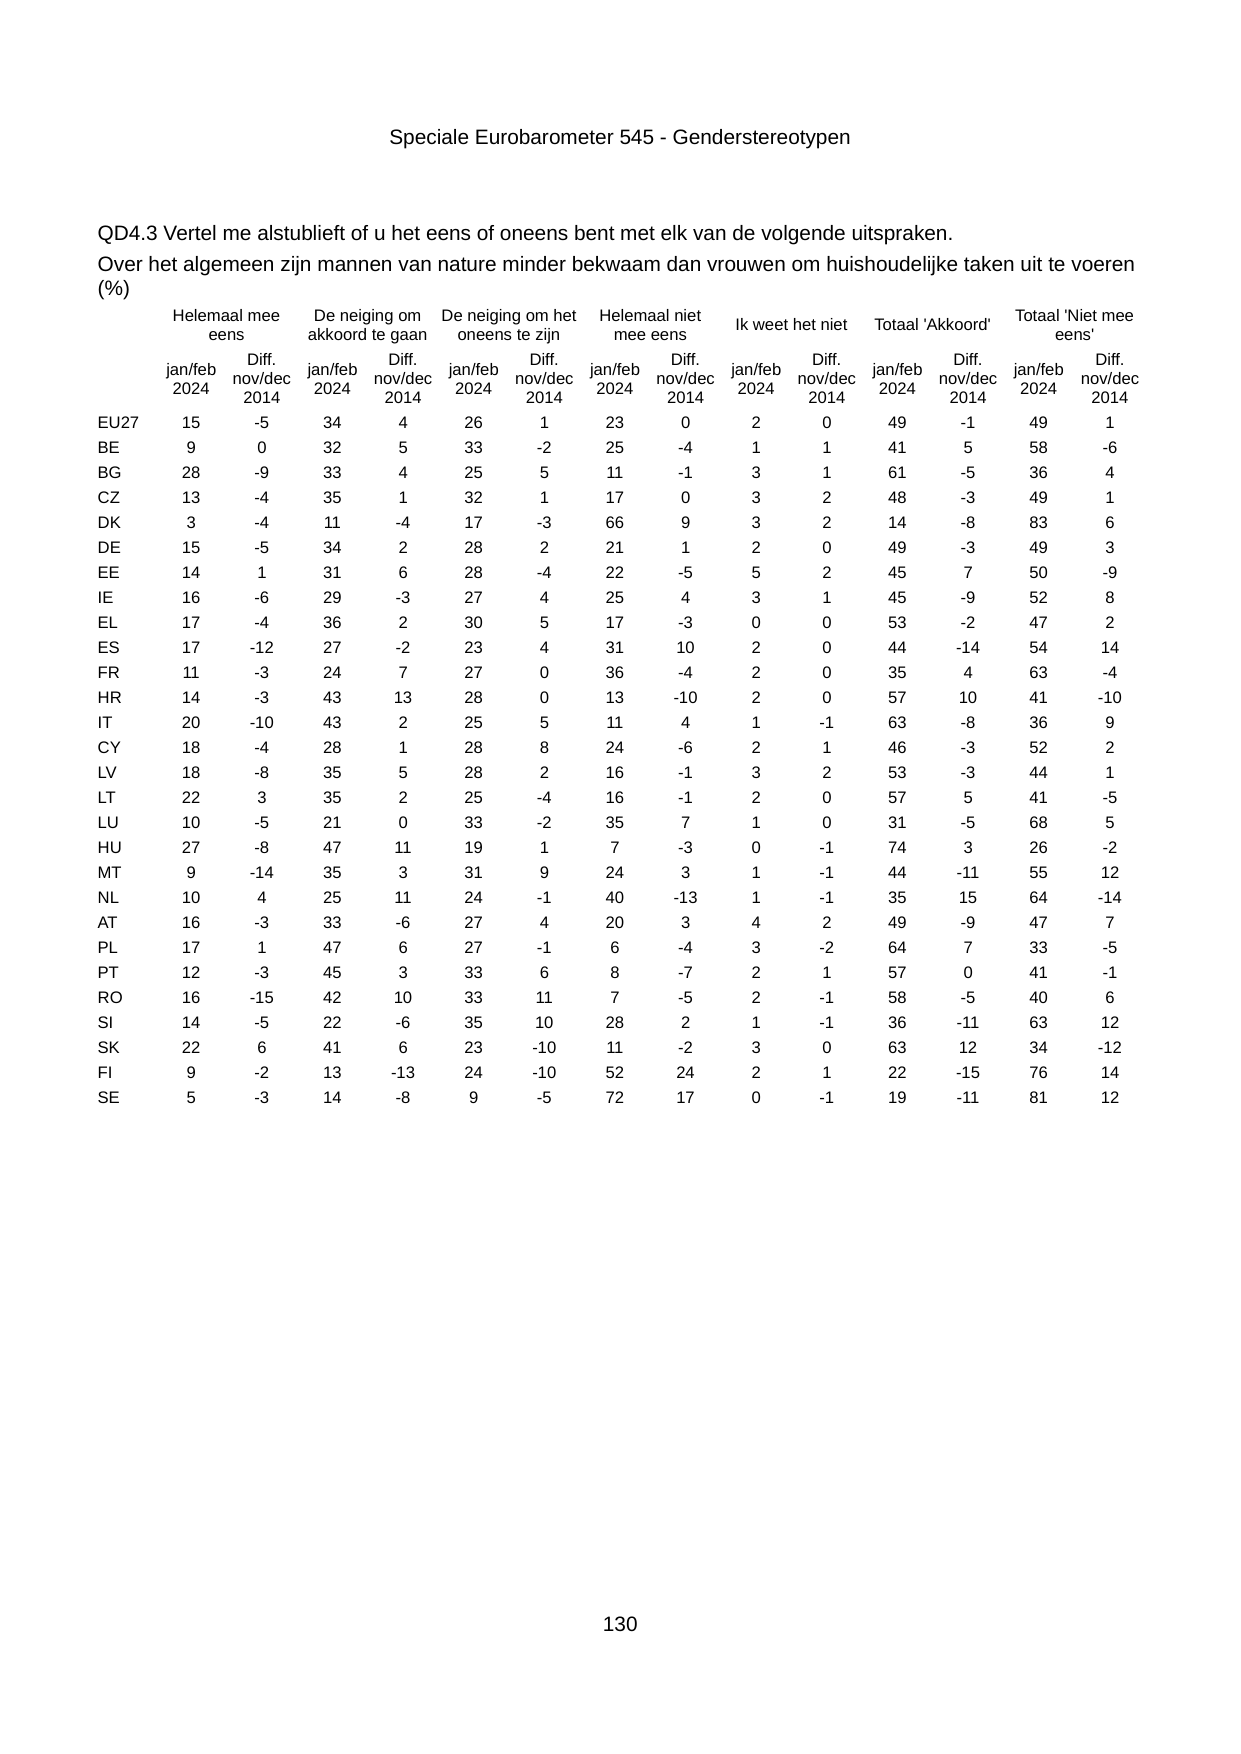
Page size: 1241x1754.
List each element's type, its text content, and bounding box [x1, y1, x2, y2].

table_cell Diff. nov/dec 2014 [650, 347, 721, 410]
table_cell 0 [791, 635, 862, 660]
table_cell 20 [156, 710, 226, 735]
table_cell 2 [509, 760, 579, 785]
table_cell 27 [156, 835, 226, 860]
table_cell 27 [438, 585, 509, 610]
table_cell SI [95, 1010, 156, 1035]
table_cell 43 [297, 685, 367, 710]
table_cell 43 [297, 710, 367, 735]
table_cell 32 [297, 435, 367, 460]
table_cell -9 [933, 910, 1003, 935]
table_cell Diff. nov/dec 2014 [226, 347, 297, 410]
table_cell 33 [438, 435, 509, 460]
table_cell 57 [862, 960, 932, 985]
table_cell 6 [368, 935, 438, 960]
table_cell 47 [297, 935, 367, 960]
table_cell 17 [156, 635, 226, 660]
table_cell LT [95, 785, 156, 810]
table_cell 28 [438, 685, 509, 710]
table_cell 8 [579, 960, 650, 985]
table_cell 0 [791, 810, 862, 835]
table_cell 24 [650, 1060, 721, 1085]
table_cell BG [95, 460, 156, 485]
table_cell 55 [1003, 860, 1074, 885]
table_cell 19 [862, 1085, 932, 1110]
table_cell 1 [791, 585, 862, 610]
table_cell -3 [226, 685, 297, 710]
table_cell Totaal 'Niet mee eens' [1003, 303, 1146, 347]
table_cell SK [95, 1035, 156, 1060]
table_cell -1 [791, 985, 862, 1010]
table_cell 8 [1074, 585, 1146, 610]
table_cell -1 [1074, 960, 1146, 985]
table_cell 2 [1074, 735, 1146, 760]
table_cell -1 [509, 935, 579, 960]
table_cell 0 [226, 435, 297, 460]
table_cell MT [95, 860, 156, 885]
table_cell 45 [297, 960, 367, 985]
table_cell 1 [650, 535, 721, 560]
table_cell 2 [650, 1010, 721, 1035]
table_cell Ik weet het niet [721, 303, 862, 347]
table_cell -3 [650, 610, 721, 635]
table_cell 2 [368, 710, 438, 735]
table_cell -5 [509, 1085, 579, 1110]
table_cell -3 [933, 485, 1003, 510]
table_cell 13 [579, 685, 650, 710]
table_cell 2 [791, 760, 862, 785]
table_cell 44 [1003, 760, 1074, 785]
table_cell 68 [1003, 810, 1074, 835]
table_cell 13 [297, 1060, 367, 1085]
table_cell 1 [791, 960, 862, 985]
table_cell 25 [579, 435, 650, 460]
table_cell 35 [862, 885, 932, 910]
table_cell 57 [862, 785, 932, 810]
table_cell De neiging om akkoord te gaan [297, 303, 438, 347]
table_cell -15 [933, 1060, 1003, 1085]
table_cell -1 [791, 1010, 862, 1035]
table_cell 6 [579, 935, 650, 960]
table_cell 3 [721, 510, 791, 535]
table_cell 7 [650, 810, 721, 835]
table_cell Diff. nov/dec 2014 [1074, 347, 1146, 410]
table_cell 25 [438, 785, 509, 810]
table_cell 5 [509, 610, 579, 635]
table_cell 0 [933, 960, 1003, 985]
table_cell 2 [1074, 610, 1146, 635]
table_cell 2 [791, 510, 862, 535]
table_cell 7 [579, 985, 650, 1010]
table_cell -1 [791, 1085, 862, 1110]
table_cell 3 [721, 460, 791, 485]
table_cell Helemaal niet mee eens [579, 303, 721, 347]
table_cell 29 [297, 585, 367, 610]
table_cell 36 [1003, 710, 1074, 735]
table_cell 45 [862, 560, 932, 585]
table_cell 66 [579, 510, 650, 535]
table_cell -3 [933, 760, 1003, 785]
table_cell 9 [156, 1060, 226, 1085]
table_cell 19 [438, 835, 509, 860]
table_cell 52 [1003, 585, 1074, 610]
table_cell CZ [95, 485, 156, 510]
table_cell 7 [579, 835, 650, 860]
table_cell -15 [226, 985, 297, 1010]
table_cell 16 [579, 760, 650, 785]
table_cell -9 [1074, 560, 1146, 585]
table_cell 2 [721, 1060, 791, 1085]
table_cell 35 [862, 660, 932, 685]
table_cell 1 [721, 710, 791, 735]
table_cell 22 [579, 560, 650, 585]
table_cell -1 [791, 710, 862, 735]
table_cell 14 [1074, 1060, 1146, 1085]
table_cell 34 [297, 410, 367, 435]
table_cell -10 [226, 710, 297, 735]
table_cell -5 [226, 810, 297, 835]
table_cell DK [95, 510, 156, 535]
table_cell 33 [297, 460, 367, 485]
table_cell 11 [579, 460, 650, 485]
table_cell Diff. nov/dec 2014 [368, 347, 438, 410]
table_cell -1 [650, 760, 721, 785]
table_cell -3 [368, 585, 438, 610]
table_cell 7 [368, 660, 438, 685]
table_cell 33 [1003, 935, 1074, 960]
table_cell 41 [862, 435, 932, 460]
table_cell 61 [862, 460, 932, 485]
table_cell -6 [226, 585, 297, 610]
table_cell 40 [579, 885, 650, 910]
table_cell -5 [933, 810, 1003, 835]
table_cell 24 [579, 860, 650, 885]
table_cell 35 [297, 760, 367, 785]
table_cell 1 [226, 935, 297, 960]
table_cell -4 [226, 735, 297, 760]
table_cell 1 [791, 460, 862, 485]
table_cell 25 [297, 885, 367, 910]
table_cell -4 [509, 560, 579, 585]
table_cell 9 [156, 860, 226, 885]
table_cell 3 [721, 935, 791, 960]
table_cell 17 [156, 610, 226, 635]
table_cell 1 [721, 885, 791, 910]
table_cell -3 [226, 1085, 297, 1110]
table_cell 1 [509, 835, 579, 860]
table_cell -1 [791, 885, 862, 910]
table_cell jan/feb 2024 [438, 347, 509, 410]
table_cell 2 [368, 785, 438, 810]
table_cell 1 [1074, 485, 1146, 510]
table_cell -3 [226, 910, 297, 935]
table_cell 4 [509, 585, 579, 610]
table_cell 72 [579, 1085, 650, 1110]
table_cell 35 [297, 860, 367, 885]
table_cell 28 [579, 1010, 650, 1035]
table_cell 83 [1003, 510, 1074, 535]
table_cell 2 [791, 910, 862, 935]
table_cell -12 [226, 635, 297, 660]
table_cell 0 [791, 535, 862, 560]
table_cell 1 [1074, 410, 1146, 435]
table_cell -4 [226, 510, 297, 535]
table_cell IT [95, 710, 156, 735]
table_cell -10 [1074, 685, 1146, 710]
table_cell 26 [1003, 835, 1074, 860]
table_cell 5 [156, 1085, 226, 1110]
table_cell 0 [791, 1035, 862, 1060]
table_cell 9 [509, 860, 579, 885]
table_cell 1 [368, 485, 438, 510]
table_cell FR [95, 660, 156, 685]
table_cell 1 [509, 410, 579, 435]
table_cell 24 [579, 735, 650, 760]
table_cell 6 [1074, 510, 1146, 535]
table_cell 12 [156, 960, 226, 985]
table_cell 11 [156, 660, 226, 685]
table_cell SE [95, 1085, 156, 1110]
table_cell 44 [862, 635, 932, 660]
table_cell 2 [791, 560, 862, 585]
table_cell 18 [156, 735, 226, 760]
table_cell 49 [862, 535, 932, 560]
table_cell Totaal 'Akkoord' [862, 303, 1003, 347]
table_cell 1 [791, 735, 862, 760]
table_cell -1 [791, 860, 862, 885]
table_cell 1 [721, 435, 791, 460]
table_cell -4 [650, 435, 721, 460]
table_cell 27 [438, 910, 509, 935]
table_cell 17 [156, 935, 226, 960]
table_cell -1 [933, 410, 1003, 435]
table_cell 4 [226, 885, 297, 910]
table_cell 0 [721, 1085, 791, 1110]
table_cell 6 [368, 560, 438, 585]
table_cell -5 [1074, 935, 1146, 960]
table_cell jan/feb 2024 [156, 347, 226, 410]
table_cell 10 [509, 1010, 579, 1035]
table_cell 33 [438, 810, 509, 835]
table_cell 5 [721, 560, 791, 585]
table_cell -2 [226, 1060, 297, 1085]
table_cell -4 [1074, 660, 1146, 685]
table_cell 14 [156, 685, 226, 710]
table_cell 15 [156, 535, 226, 560]
table_cell 5 [509, 710, 579, 735]
table_cell 2 [509, 535, 579, 560]
table_cell Diff. nov/dec 2014 [791, 347, 862, 410]
table_cell 6 [1074, 985, 1146, 1010]
table_cell [95, 303, 156, 347]
table_cell 53 [862, 760, 932, 785]
table_cell 0 [509, 685, 579, 710]
table_cell jan/feb 2024 [297, 347, 367, 410]
table_cell 2 [721, 960, 791, 985]
table_cell 74 [862, 835, 932, 860]
table_cell ES [95, 635, 156, 660]
table_cell 3 [933, 835, 1003, 860]
table_cell -14 [226, 860, 297, 885]
table_cell -5 [226, 535, 297, 560]
table_cell 3 [368, 860, 438, 885]
table_cell 25 [579, 585, 650, 610]
table_cell 26 [438, 410, 509, 435]
table_cell 4 [509, 635, 579, 660]
table_cell -5 [650, 985, 721, 1010]
table_cell 11 [579, 710, 650, 735]
table_cell LU [95, 810, 156, 835]
table_cell -3 [933, 735, 1003, 760]
table_cell 4 [650, 710, 721, 735]
table_cell 13 [156, 485, 226, 510]
table_cell HR [95, 685, 156, 710]
table_cell 14 [862, 510, 932, 535]
table_cell 16 [156, 585, 226, 610]
table_cell 9 [650, 510, 721, 535]
table_cell -8 [226, 835, 297, 860]
table_cell 21 [579, 535, 650, 560]
table_cell 2 [721, 660, 791, 685]
table_cell 0 [650, 410, 721, 435]
table_cell 17 [650, 1085, 721, 1110]
table_cell 0 [791, 685, 862, 710]
table_cell 35 [438, 1010, 509, 1035]
table_cell 0 [650, 485, 721, 510]
table_cell 27 [438, 660, 509, 685]
table_cell 34 [297, 535, 367, 560]
table_cell 1 [1074, 760, 1146, 785]
table_cell 23 [438, 1035, 509, 1060]
table_cell 3 [156, 510, 226, 535]
table_cell -10 [509, 1035, 579, 1060]
table_cell 27 [297, 635, 367, 660]
table_cell -5 [226, 410, 297, 435]
table_cell -6 [368, 1010, 438, 1035]
table_cell 4 [721, 910, 791, 935]
table_cell -3 [650, 835, 721, 860]
table_cell EL [95, 610, 156, 635]
table_cell 33 [438, 960, 509, 985]
table_cell NL [95, 885, 156, 910]
table_cell 64 [862, 935, 932, 960]
table_cell 1 [368, 735, 438, 760]
table_cell 22 [862, 1060, 932, 1085]
table_cell BE [95, 435, 156, 460]
table_cell 12 [933, 1035, 1003, 1060]
table_cell 57 [862, 685, 932, 710]
table_cell 63 [1003, 660, 1074, 685]
table_cell 63 [862, 710, 932, 735]
table_cell 7 [1074, 910, 1146, 935]
table_cell 58 [862, 985, 932, 1010]
table_cell DE [95, 535, 156, 560]
table_cell 41 [1003, 960, 1074, 985]
table_cell 5 [368, 760, 438, 785]
table_cell -8 [226, 760, 297, 785]
table_cell 49 [862, 910, 932, 935]
table_cell 1 [791, 435, 862, 460]
table_cell -1 [791, 835, 862, 860]
table_cell 52 [1003, 735, 1074, 760]
table_cell 2 [368, 535, 438, 560]
table_cell 0 [791, 785, 862, 810]
table_cell -5 [933, 460, 1003, 485]
table_cell 15 [156, 410, 226, 435]
table_cell 27 [438, 935, 509, 960]
table_cell 16 [579, 785, 650, 810]
table_cell IE [95, 585, 156, 610]
table_cell 9 [1074, 710, 1146, 735]
table_cell -10 [509, 1060, 579, 1085]
table_cell 3 [721, 585, 791, 610]
table_cell 28 [438, 760, 509, 785]
table_cell 0 [368, 810, 438, 835]
table_cell -13 [650, 885, 721, 910]
table_cell 36 [579, 660, 650, 685]
table_cell 22 [297, 1010, 367, 1035]
table_cell 2 [721, 985, 791, 1010]
table_cell 11 [368, 835, 438, 860]
table_cell 11 [579, 1035, 650, 1060]
table_cell 17 [579, 610, 650, 635]
table_cell PL [95, 935, 156, 960]
table_cell jan/feb 2024 [579, 347, 650, 410]
table_cell 0 [509, 660, 579, 685]
table_cell -2 [368, 635, 438, 660]
table_cell 9 [438, 1085, 509, 1110]
table_cell AT [95, 910, 156, 935]
table_cell 58 [1003, 435, 1074, 460]
table_cell 4 [1074, 460, 1146, 485]
table_cell 33 [438, 985, 509, 1010]
table_cell 3 [721, 1035, 791, 1060]
table_cell -11 [933, 860, 1003, 885]
table_cell -8 [933, 710, 1003, 735]
table_cell 42 [297, 985, 367, 1010]
table_cell 13 [368, 685, 438, 710]
table_cell 20 [579, 910, 650, 935]
table_cell 0 [721, 610, 791, 635]
table_cell 23 [438, 635, 509, 660]
table_cell 41 [1003, 785, 1074, 810]
table_cell -3 [933, 535, 1003, 560]
table_cell 47 [1003, 910, 1074, 935]
table_cell 10 [650, 635, 721, 660]
table_cell 28 [438, 535, 509, 560]
table_cell -9 [933, 585, 1003, 610]
table_cell -8 [933, 510, 1003, 535]
table_cell -4 [368, 510, 438, 535]
table_cell 18 [156, 760, 226, 785]
table_cell 7 [933, 935, 1003, 960]
table_cell 17 [438, 510, 509, 535]
table_cell 5 [933, 435, 1003, 460]
table_cell 2 [721, 685, 791, 710]
table_cell 3 [650, 910, 721, 935]
table_cell 25 [438, 460, 509, 485]
table_cell 2 [721, 785, 791, 810]
table_cell -2 [791, 935, 862, 960]
table_cell 21 [297, 810, 367, 835]
table_cell -6 [368, 910, 438, 935]
table_cell 0 [791, 610, 862, 635]
table_cell 33 [297, 910, 367, 935]
table_cell 11 [297, 510, 367, 535]
table_cell jan/feb 2024 [1003, 347, 1074, 410]
table_cell -1 [650, 785, 721, 810]
table_cell Diff. nov/dec 2014 [509, 347, 579, 410]
table_cell -2 [933, 610, 1003, 635]
table_cell -1 [509, 885, 579, 910]
table_cell 63 [1003, 1010, 1074, 1035]
table_cell 49 [1003, 485, 1074, 510]
table_cell 47 [297, 835, 367, 860]
table_cell PT [95, 960, 156, 985]
table_cell 52 [579, 1060, 650, 1085]
table_cell 16 [156, 910, 226, 935]
table_cell 36 [1003, 460, 1074, 485]
table_cell 0 [721, 835, 791, 860]
table_cell 1 [226, 560, 297, 585]
table_cell 12 [1074, 1085, 1146, 1110]
table_cell 31 [862, 810, 932, 835]
table_cell -14 [1074, 885, 1146, 910]
table_cell 31 [297, 560, 367, 585]
table_cell -6 [1074, 435, 1146, 460]
table_cell 6 [226, 1035, 297, 1060]
table_cell -5 [1074, 785, 1146, 810]
table_cell 22 [156, 1035, 226, 1060]
table_cell -2 [509, 435, 579, 460]
table_cell 24 [438, 885, 509, 910]
table_cell -14 [933, 635, 1003, 660]
table_cell -2 [509, 810, 579, 835]
table_cell 9 [156, 435, 226, 460]
table_cell 7 [933, 560, 1003, 585]
table_cell 1 [791, 1060, 862, 1085]
table_cell 35 [297, 785, 367, 810]
table_cell -4 [509, 785, 579, 810]
table_cell 40 [1003, 985, 1074, 1010]
table_cell 10 [368, 985, 438, 1010]
table_cell -2 [650, 1035, 721, 1060]
table_cell 2 [721, 735, 791, 760]
table_cell HU [95, 835, 156, 860]
table_cell 25 [438, 710, 509, 735]
table_cell 10 [933, 685, 1003, 710]
table_cell 44 [862, 860, 932, 885]
table_cell -5 [933, 985, 1003, 1010]
table_cell 6 [509, 960, 579, 985]
table_cell jan/feb 2024 [721, 347, 791, 410]
table_cell 1 [721, 1010, 791, 1035]
table_cell 41 [297, 1035, 367, 1060]
table_cell 50 [1003, 560, 1074, 585]
table_cell 35 [579, 810, 650, 835]
table_cell 30 [438, 610, 509, 635]
table_cell LV [95, 760, 156, 785]
table_cell 4 [368, 460, 438, 485]
table_cell 14 [156, 560, 226, 585]
table_cell 6 [368, 1035, 438, 1060]
table_cell -11 [933, 1010, 1003, 1035]
table_cell EE [95, 560, 156, 585]
table_cell 12 [1074, 1010, 1146, 1035]
table_cell 28 [297, 735, 367, 760]
table_cell 11 [509, 985, 579, 1010]
table_cell 34 [1003, 1035, 1074, 1060]
table_cell 8 [509, 735, 579, 760]
table_cell 49 [1003, 410, 1074, 435]
table_cell 16 [156, 985, 226, 1010]
table_cell RO [95, 985, 156, 1010]
table_cell 10 [156, 885, 226, 910]
table_cell 0 [791, 660, 862, 685]
table_cell 3 [721, 485, 791, 510]
table_cell 64 [1003, 885, 1074, 910]
table_cell EU27 [95, 410, 156, 435]
table_cell 45 [862, 585, 932, 610]
table_cell 47 [1003, 610, 1074, 635]
table_cell CY [95, 735, 156, 760]
table_cell De neiging om het oneens te zijn [438, 303, 579, 347]
table_cell jan/feb 2024 [862, 347, 932, 410]
table_cell 24 [438, 1060, 509, 1085]
table_cell -5 [650, 560, 721, 585]
table_cell 35 [297, 485, 367, 510]
table_cell -3 [509, 510, 579, 535]
table_cell 46 [862, 735, 932, 760]
table_cell 1 [721, 810, 791, 835]
table_cell 12 [1074, 860, 1146, 885]
table_cell 2 [721, 635, 791, 660]
table_cell 10 [156, 810, 226, 835]
table_cell 5 [509, 460, 579, 485]
table_cell 4 [509, 910, 579, 935]
table_cell 5 [368, 435, 438, 460]
table_cell 36 [297, 610, 367, 635]
table_cell -5 [226, 1010, 297, 1035]
table_cell 1 [721, 860, 791, 885]
table_cell 31 [579, 635, 650, 660]
table_cell 3 [368, 960, 438, 985]
table_cell -1 [650, 460, 721, 485]
table_cell 63 [862, 1035, 932, 1060]
table_cell -6 [650, 735, 721, 760]
table_cell -2 [1074, 835, 1146, 860]
table_cell 14 [297, 1085, 367, 1110]
table_header QD4.3 Vertel me alstublieft of u het eens of oneens bent met elk van de volgende uitspraken. [95, 217, 1146, 249]
table_cell 14 [156, 1010, 226, 1035]
table_cell 2 [791, 485, 862, 510]
table_cell 48 [862, 485, 932, 510]
table_cell FI [95, 1060, 156, 1085]
table_cell 0 [791, 410, 862, 435]
table_cell -11 [933, 1085, 1003, 1110]
table_cell [95, 347, 156, 410]
table_cell 3 [226, 785, 297, 810]
table_cell -13 [368, 1060, 438, 1085]
table_cell 32 [438, 485, 509, 510]
table_cell Helemaal mee eens [156, 303, 297, 347]
table_cell 28 [438, 560, 509, 585]
table_cell 2 [368, 610, 438, 635]
table_cell 4 [933, 660, 1003, 685]
table_cell -12 [1074, 1035, 1146, 1060]
table_cell 81 [1003, 1085, 1074, 1110]
table_cell Over het algemeen zijn mannen van nature minder bekwaam dan vrouwen om huishoudelijke taken uit te voeren (%) [95, 249, 1146, 303]
table_cell 24 [297, 660, 367, 685]
table_cell 28 [156, 460, 226, 485]
table_cell 17 [579, 485, 650, 510]
table_cell 3 [1074, 535, 1146, 560]
table_cell 23 [579, 410, 650, 435]
table_cell -3 [226, 660, 297, 685]
table_cell 3 [721, 760, 791, 785]
table_cell -10 [650, 685, 721, 710]
table_cell 49 [1003, 535, 1074, 560]
table_cell 31 [438, 860, 509, 885]
table_cell 76 [1003, 1060, 1074, 1085]
table_cell -4 [650, 935, 721, 960]
table_cell 28 [438, 735, 509, 760]
table_cell 4 [368, 410, 438, 435]
table_cell 2 [721, 410, 791, 435]
table_cell -9 [226, 460, 297, 485]
table_cell 41 [1003, 685, 1074, 710]
table_cell 5 [1074, 810, 1146, 835]
table_cell -4 [226, 485, 297, 510]
table_cell Diff. nov/dec 2014 [933, 347, 1003, 410]
table_cell -3 [226, 960, 297, 985]
table_cell 1 [509, 485, 579, 510]
table_cell 3 [650, 860, 721, 885]
table_cell 2 [721, 535, 791, 560]
table_cell 36 [862, 1010, 932, 1035]
table_cell 49 [862, 410, 932, 435]
table_cell 53 [862, 610, 932, 635]
table_cell 11 [368, 885, 438, 910]
table_cell -7 [650, 960, 721, 985]
table_cell 5 [933, 785, 1003, 810]
table_cell 54 [1003, 635, 1074, 660]
table_cell 4 [650, 585, 721, 610]
table_cell -4 [650, 660, 721, 685]
table_cell 14 [1074, 635, 1146, 660]
table_cell -4 [226, 610, 297, 635]
table_cell 22 [156, 785, 226, 810]
table_cell 15 [933, 885, 1003, 910]
table_cell -8 [368, 1085, 438, 1110]
